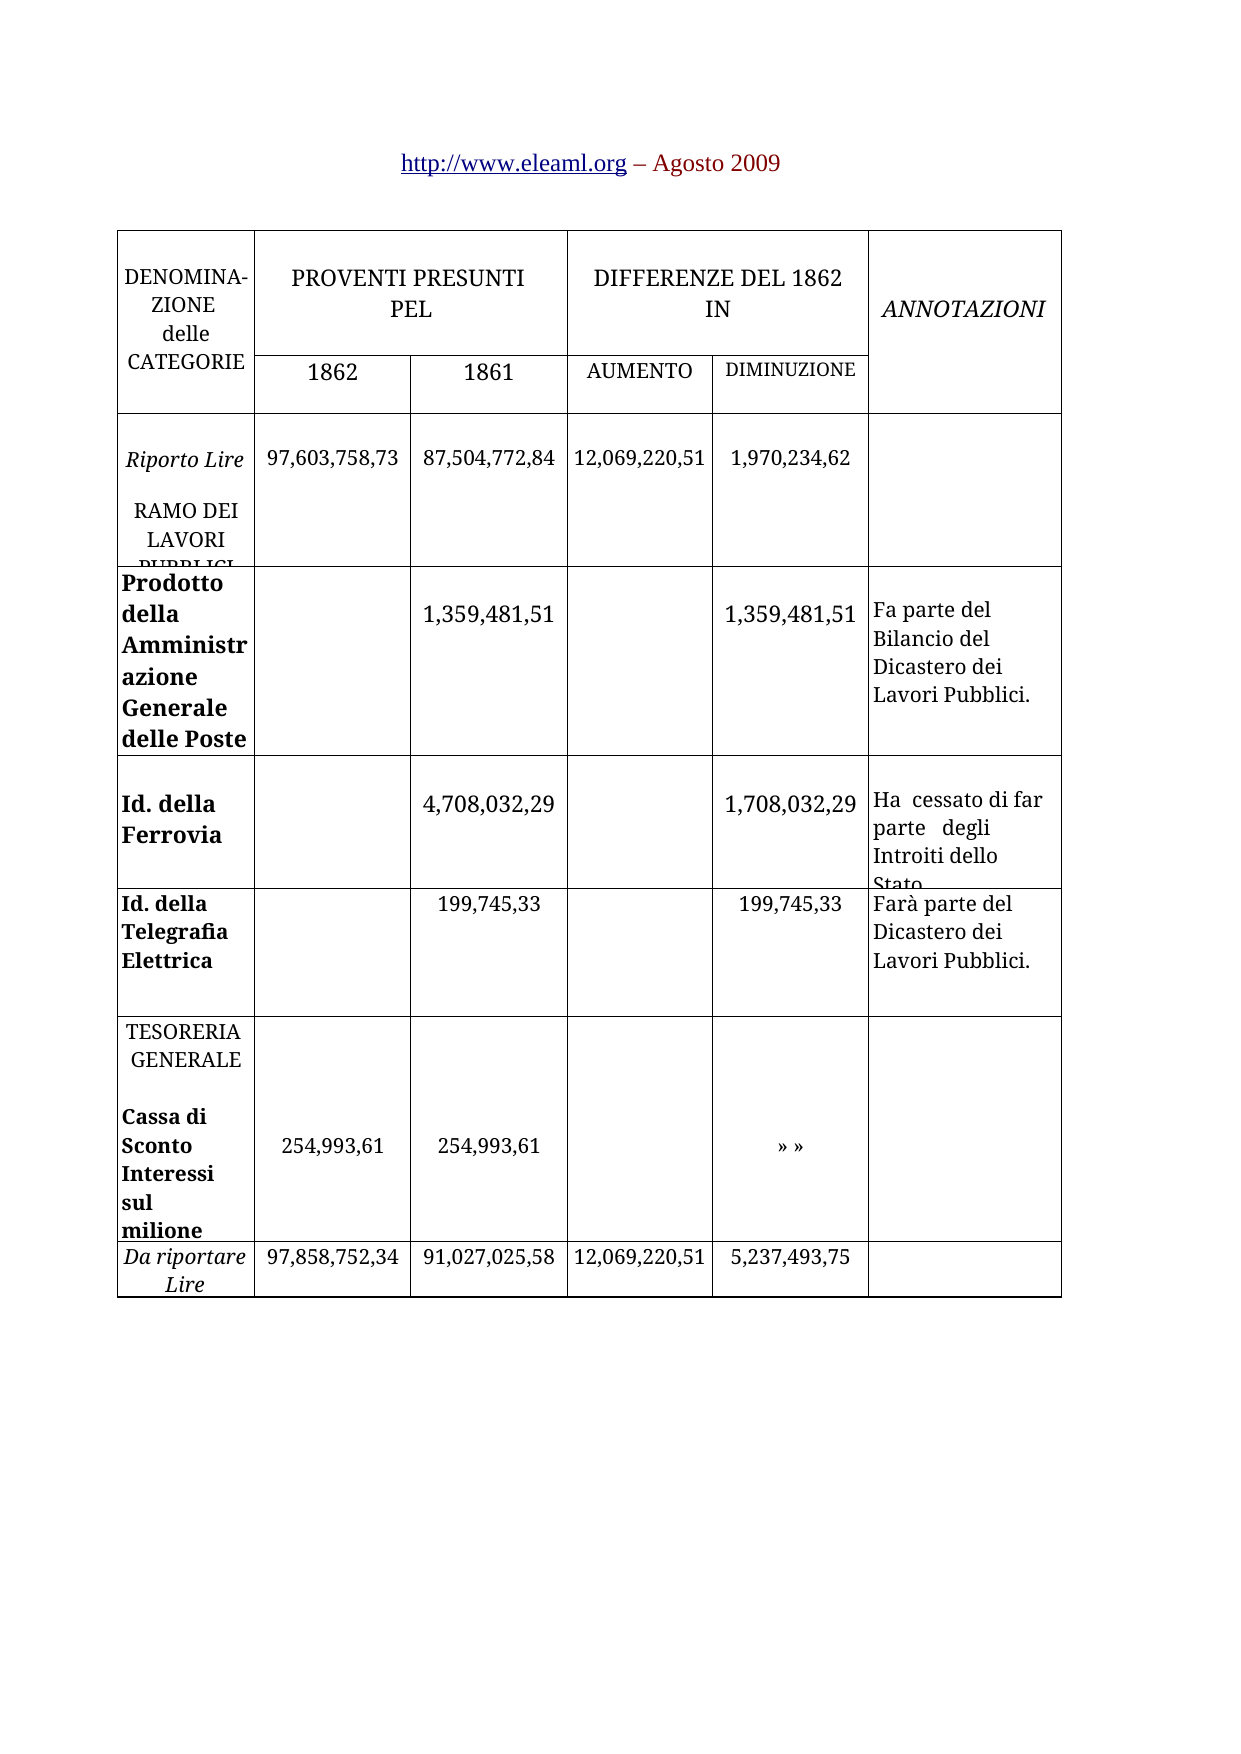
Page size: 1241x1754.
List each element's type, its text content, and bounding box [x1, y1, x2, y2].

table_cell DIMINUZIONE [713, 356, 868, 413]
table_cell 1,708,032,29 [713, 756, 868, 888]
table_cell Prodotto della Amministra­zione Generale delle Poste [118, 567, 254, 755]
table_cell 12,069,220,51 [568, 414, 712, 566]
table_cell 1,359,481,51 [713, 567, 868, 755]
table_cell 5,237,493,75 [713, 1242, 868, 1296]
table_cell 97,858,752,34 [255, 1242, 410, 1296]
table_cell 254,993,61 [411, 1017, 567, 1241]
table_cell [869, 1242, 1061, 1296]
table_cell 87,504,772,84 [411, 414, 567, 566]
table_cell 97,603,758,73 [255, 414, 410, 566]
table_cell AUMENTO [568, 356, 712, 413]
table_cell 1,970,234,62 [713, 414, 868, 566]
table_cell 91,027,025,58 [411, 1242, 567, 1296]
table_cell [255, 889, 410, 1016]
table_cell [568, 1017, 712, 1241]
table_cell 4,708,032,29 [411, 756, 567, 888]
table_cell [568, 756, 712, 888]
table_cell 1861 [411, 356, 567, 413]
table_cell [568, 567, 712, 755]
table_cell Farà parte del Dicastero dei Lavori Pubblici. [869, 889, 1061, 1016]
table_header ANNOTAZIONI [869, 231, 1061, 413]
table_cell [869, 414, 1061, 566]
table_cell Id. della Ferrovia [118, 756, 254, 888]
table_cell 1862 [255, 356, 410, 413]
table_header DIFFERENZE DEL 1862 IN [568, 231, 868, 355]
table_cell 199,745,33 [713, 889, 868, 1016]
table_cell Fa parte del Bilancio del Dicastero dei Lavori Pubblici. [869, 567, 1061, 755]
table_header PROVENTI PRESUNTI PEL [255, 231, 567, 355]
table_cell 12,069,220,51 [568, 1242, 712, 1296]
table_cell [255, 756, 410, 888]
table_cell [568, 889, 712, 1016]
table_cell 254,993,61 [255, 1017, 410, 1241]
table_cell Ha cessato di far parte degli Introiti dello Stato. [869, 756, 1061, 888]
table_cell 199,745,33 [411, 889, 567, 1016]
table_cell 1,359,481,51 [411, 567, 567, 755]
table_cell [255, 567, 410, 755]
table_cell [869, 1017, 1061, 1241]
table_cell Id. della Tele­grafia Elettrica [118, 889, 254, 1016]
table_cell » » [713, 1017, 868, 1241]
table_header DENOMINA-ZIONE delle CATEGORIE [118, 231, 254, 413]
